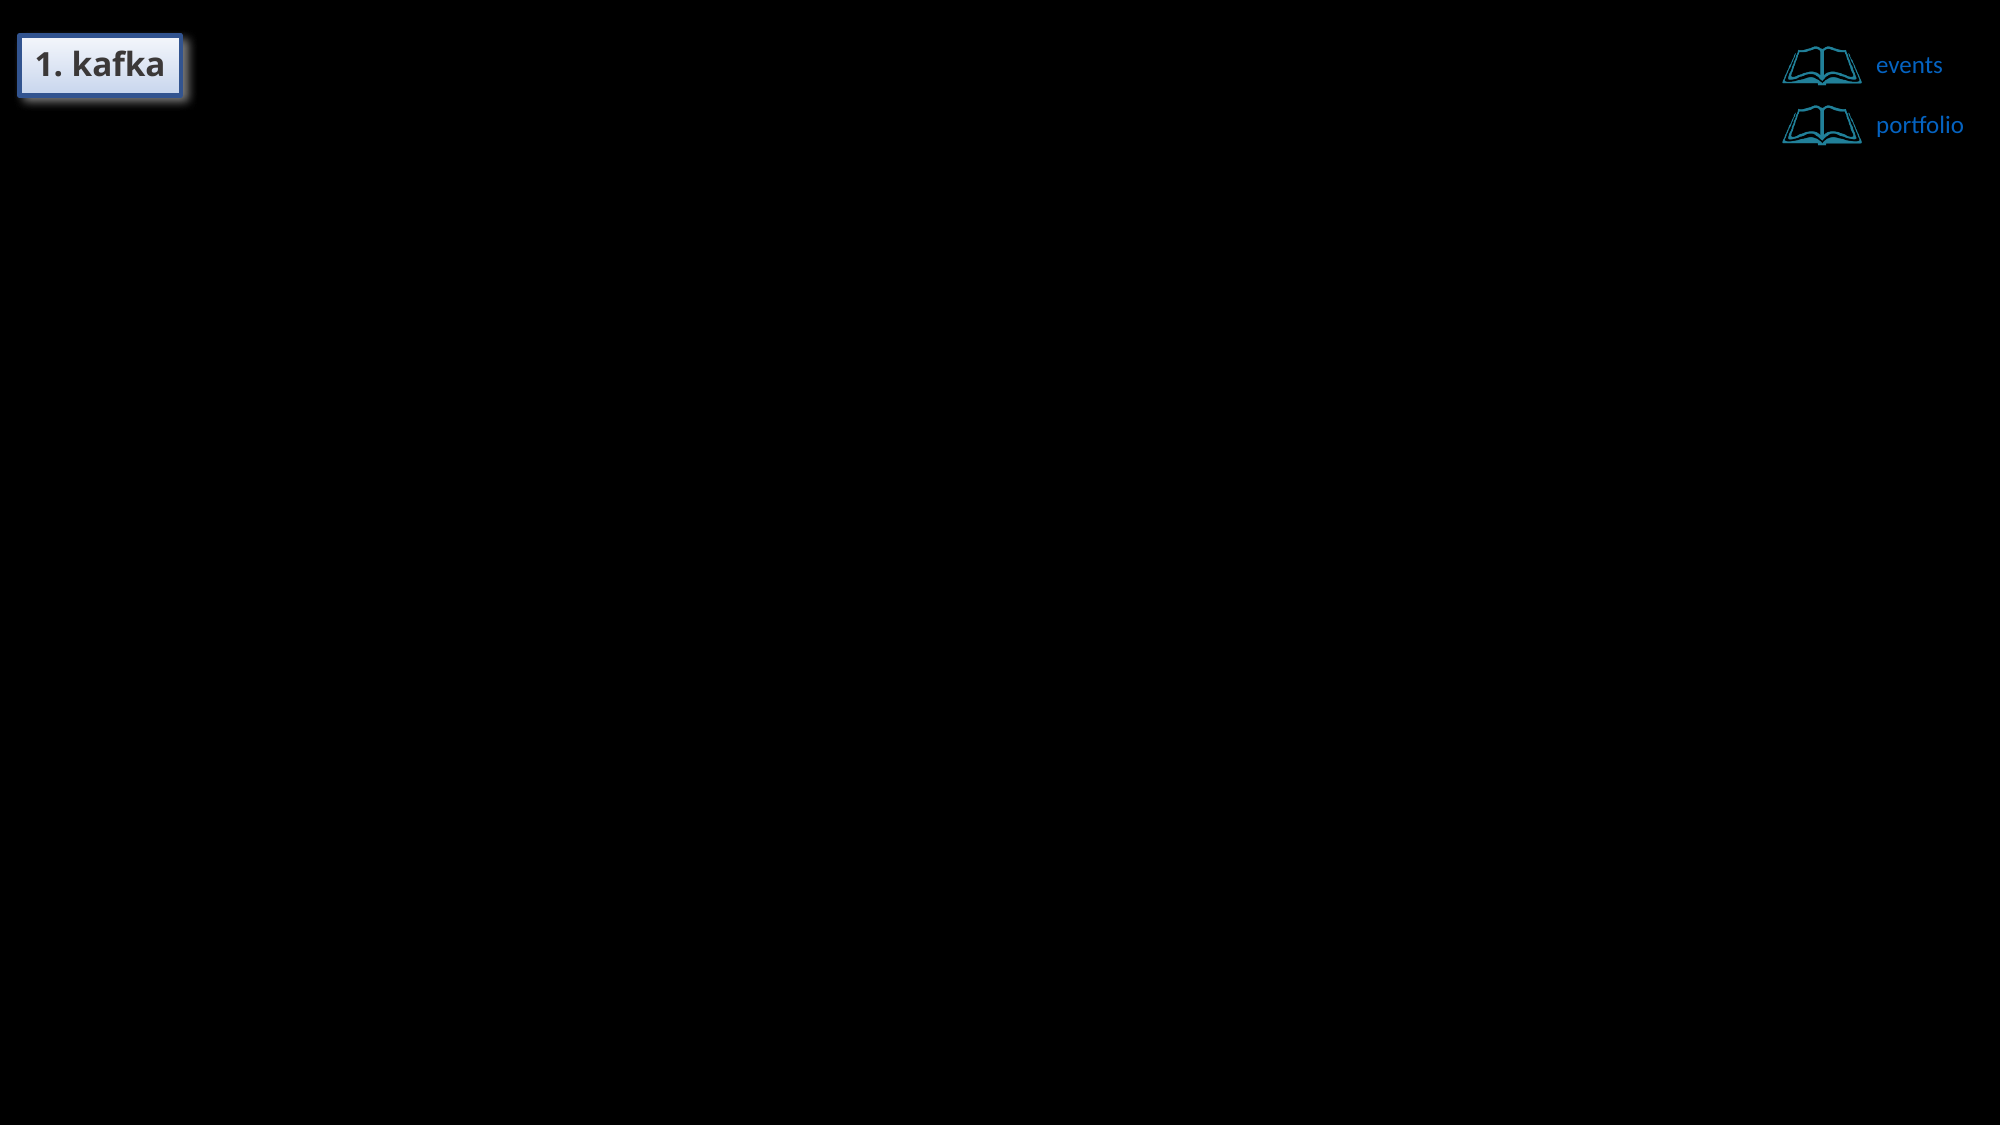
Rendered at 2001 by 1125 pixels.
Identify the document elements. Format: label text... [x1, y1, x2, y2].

text_box portfolio [1861, 100, 1979, 146]
text_box events [1861, 41, 1958, 87]
picture [1780, 103, 1862, 148]
picture [1780, 44, 1862, 88]
title 1. kafka [26, 35, 174, 96]
